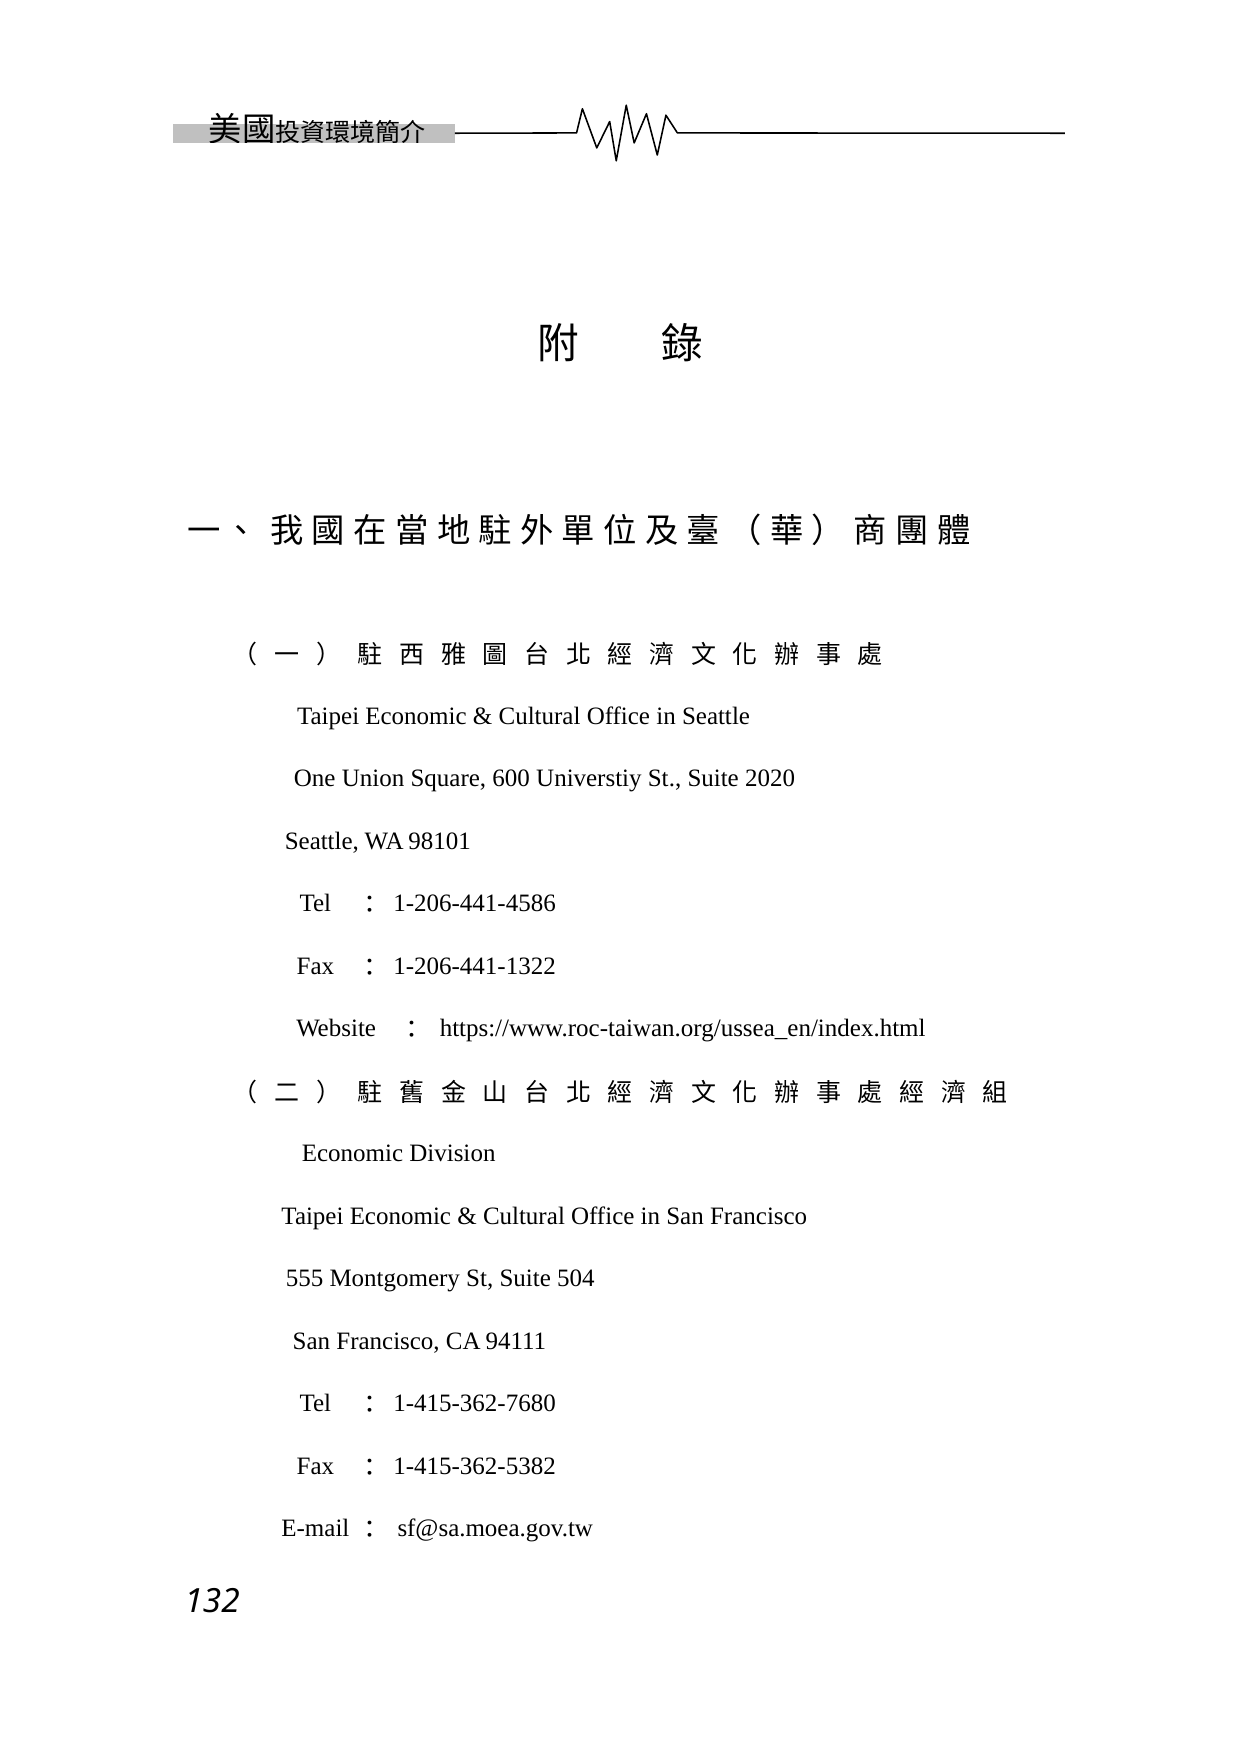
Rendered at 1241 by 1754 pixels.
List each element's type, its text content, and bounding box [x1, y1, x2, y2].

text E-mail：sf@sa.moea.gov.tw [207, 1486, 1058, 1549]
text Economic Division [207, 1111, 1058, 1174]
text Tel：1-206-441-4586 [207, 861, 1058, 924]
text San Francisco, CA 94111 [207, 1299, 1058, 1361]
text Taipei Economic & Cultural Office in Seattle [207, 674, 1058, 736]
text 一、我國在當地駐外單位及臺（華）商團體 [183, 486, 1058, 549]
text Website：https://www.roc-taiwan.org/ussea_en/index.html [207, 986, 1058, 1049]
text Taipei Economic & Cultural Office in San Francisco [207, 1174, 1058, 1236]
text （一）駐西雅圖台北經濟文化辦事處 [207, 611, 1058, 674]
text Fax：1-206-441-1322 [207, 924, 1058, 986]
text 附 錄 [183, 299, 1058, 361]
text 555 Montgomery St, Suite 504 [207, 1236, 1058, 1299]
text One Union Square, 600 Universtiy St., Suite 2020 [207, 736, 1058, 799]
text Fax：1-415-362-5382 [207, 1424, 1058, 1486]
text Tel：1-415-362-7680 [207, 1361, 1058, 1424]
text （二）駐舊金山台北經濟文化辦事處經濟組 [207, 1049, 1058, 1111]
text Seattle, WA 98101 [207, 799, 1058, 861]
